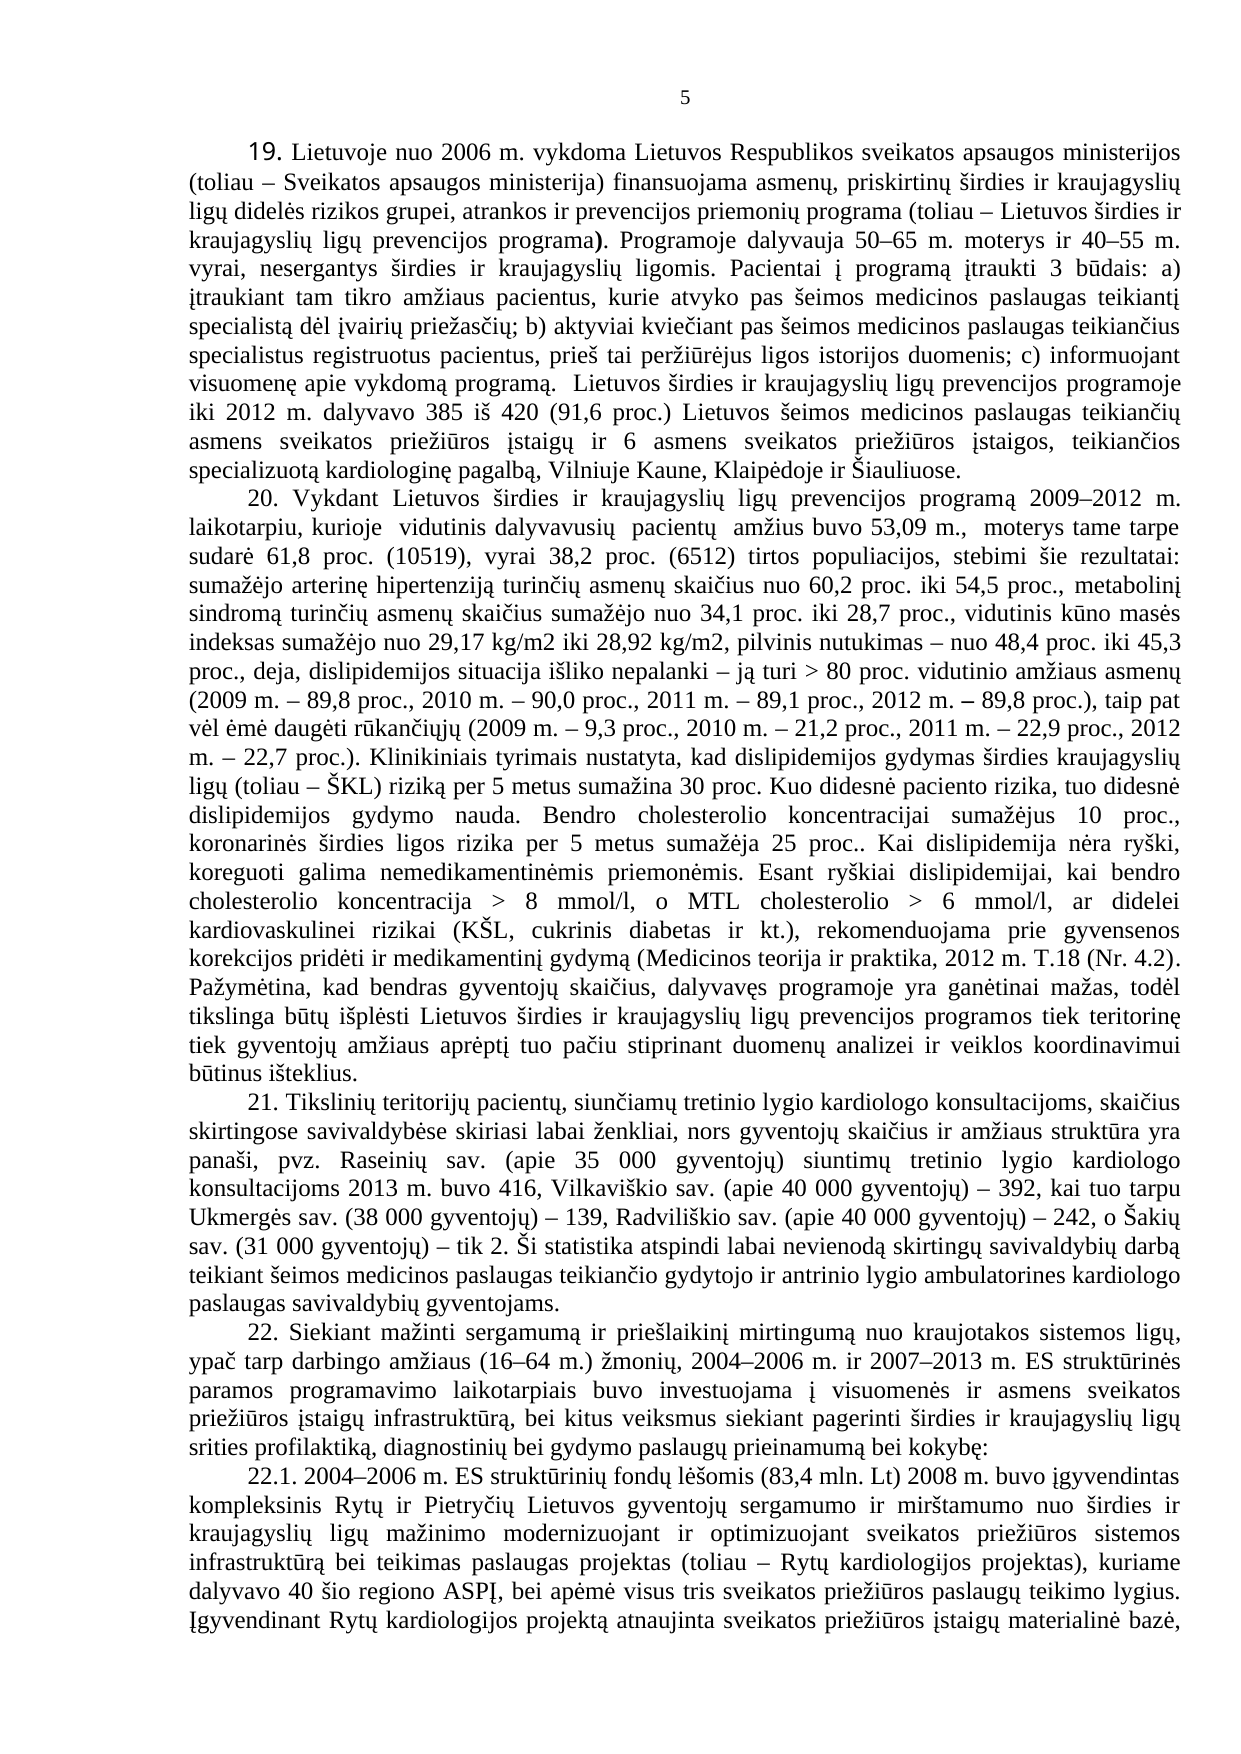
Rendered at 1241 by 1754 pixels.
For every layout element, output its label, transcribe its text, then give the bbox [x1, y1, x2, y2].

text 21. Tikslinių teritorijų pacientų, siunčiamų tretinio lygio kardiologo konsultacijoms, skaičius skirtingose savivaldybėse skiriasi labai ženkliai, nors gyventojų skaičius ir amžiaus struktūra yra panaši, pvz. Raseinių sav. (apie 35 000 gyventojų) siuntimų tretinio lygio kardiologo konsultacijoms 2013 m. buvo 416, Vilkaviškio sav. (apie 40 000 gyventojų) – 392, kai tuo tarpu Ukmergės sav. (38 000 gyventojų) – 139, Radviliškio sav. (apie 40 000 gyventojų) – 242, o Šakių sav. (31 000 gyventojų) – tik 2. Ši statistika atspindi labai nevienodą skirtingų savivaldybių darbą teikiant šeimos medicinos paslaugas teikiančio gydytojo ir antrinio lygio ambulatorines kardiologo paslaugas savivaldybių gyventojams. [188, 1087, 1181, 1317]
text 22. Siekiant mažinti sergamumą ir priešlaikinį mirtingumą nuo kraujotakos sistemos ligų, ypač tarp darbingo amžiaus (16–64 m.) žmonių, 2004–2006 m. ir 2007–2013 m. ES struktūrinės paramos programavimo laikotarpiais buvo investuojama į visuomenės ir asmens sveikatos priežiūros įstaigų infrastruktūrą, bei kitus veiksmus siekiant pagerinti širdies ir kraujagyslių ligų srities profilaktiką, diagnostinių bei gydymo paslaugų prieinamumą bei kokybę: [188, 1317, 1181, 1461]
text 19. Lietuvoje nuo 2006 m. vykdoma Lietuvos Respublikos sveikatos apsaugos ministerijos (toliau – Sveikatos apsaugos ministerija) finansuojama asmenų, priskirtinų širdies ir kraujagyslių ligų didelės rizikos grupei, atrankos ir prevencijos priemonių programa (toliau – Lietuvos širdies ir kraujagyslių ligų prevencijos programa). Programoje dalyvauja 50–65 m. moterys ir 40–55 m. vyrai, nesergantys širdies ir kraujagyslių ligomis. Pacientai į programą įtraukti 3 būdais: a) įtraukiant tam tikro amžiaus pacientus, kurie atvyko pas šeimos medicinos paslaugas teikiantį specialistą dėl įvairių priežasčių; b) aktyviai kviečiant pas šeimos medicinos paslaugas teikiančius specialistus registruotus pacientus, prieš tai peržiūrėjus ligos istorijos duomenis; c) informuojant visuomenę apie vykdomą programą. Lietuvos širdies ir kraujagyslių ligų prevencijos programoje iki 2012 m. dalyvavo 385 iš 420 (91,6 proc.) Lietuvos šeimos medicinos paslaugas teikiančių asmens sveikatos priežiūros įstaigų ir 6 asmens sveikatos priežiūros įstaigos, teikiančios specializuotą kardiologinę pagalbą, Vilniuje Kaune, Klaipėdoje ir Šiauliuose. [188, 133, 1181, 483]
text 22.1. 2004–2006 m. ES struktūrinių fondų lėšomis (83,4 mln. Lt) 2008 m. buvo įgyvendintas kompleksinis Rytų ir Pietryčių Lietuvos gyventojų sergamumo ir mirštamumo nuo širdies ir kraujagyslių ligų mažinimo modernizuojant ir optimizuojant sveikatos priežiūros sistemos infrastruktūrą bei teikimas paslaugas projektas (toliau – Rytų kardiologijos projektas), kuriame dalyvavo 40 šio regiono ASPĮ, bei apėmė visus tris sveikatos priežiūros paslaugų teikimo lygius. Įgyvendinant Rytų kardiologijos projektą atnaujinta sveikatos priežiūros įstaigų materialinė bazė, [188, 1461, 1181, 1633]
text 20. Vykdant Lietuvos širdies ir kraujagyslių ligų prevencijos programą 2009–2012 m. laikotarpiu, kurioje vidutinis dalyvavusių pacientų amžius buvo 53,09 m., moterys tame tarpe sudarė 61,8 proc. (10519), vyrai 38,2 proc. (6512) tirtos populiacijos, stebimi šie rezultatai: sumažėjo arterinę hipertenziją turinčių asmenų skaičius nuo 60,2 proc. iki 54,5 proc., metabolinį sindromą turinčių asmenų skaičius sumažėjo nuo 34,1 proc. iki 28,7 proc., vidutinis kūno masės indeksas sumažėjo nuo 29,17 kg/m2 iki 28,92 kg/m2, pilvinis nutukimas – nuo 48,4 proc. iki 45,3 proc., deja, dislipidemijos situacija išliko nepalanki – ją turi > 80 proc. vidutinio amžiaus asmenų (2009 m. – 89,8 proc., 2010 m. – 90,0 proc., 2011 m. – 89,1 proc., 2012 m. – 89,8 proc.), taip pat vėl ėmė daugėti rūkančiųjų (2009 m. – 9,3 proc., 2010 m. – 21,2 proc., 2011 m. – 22,9 proc., 2012 m. – 22,7 proc.). Klinikiniais tyrimais nustatyta, kad dislipidemijos gydymas širdies kraujagyslių ligų (toliau – ŠKL) riziką per 5 metus sumažina 30 proc. Kuo didesnė paciento rizika, tuo didesnė dislipidemijos gydymo nauda. Bendro cholesterolio koncentracijai sumažėjus 10 proc., koronarinės širdies ligos rizika per 5 metus sumažėja 25 proc.. Kai dislipidemija nėra ryški, koreguoti galima nemedikamentinėmis priemonėmis. Esant ryškiai dislipidemijai, kai bendro cholesterolio koncentracija > 8 mmol/l, o MTL cholesterolio > 6 mmol/l, ar didelei kardiovaskulinei rizikai (KŠL, cukrinis diabetas ir kt.), rekomenduojama prie gyvensenos korekcijos pridėti ir medikamentinį gydymą (Medicinos teorija ir praktika, 2012 m. T.18 (Nr. 4.2). Pažymėtina, kad bendras gyventojų skaičius, dalyvavęs programoje yra ganėtinai mažas, todėl tikslinga būtų išplėsti Lietuvos širdies ir kraujagyslių ligų prevencijos programos tiek teritorinę tiek gyventojų amžiaus aprėptį tuo pačiu stiprinant duomenų analizei ir veiklos koordinavimui būtinus išteklius. [188, 483, 1181, 1087]
